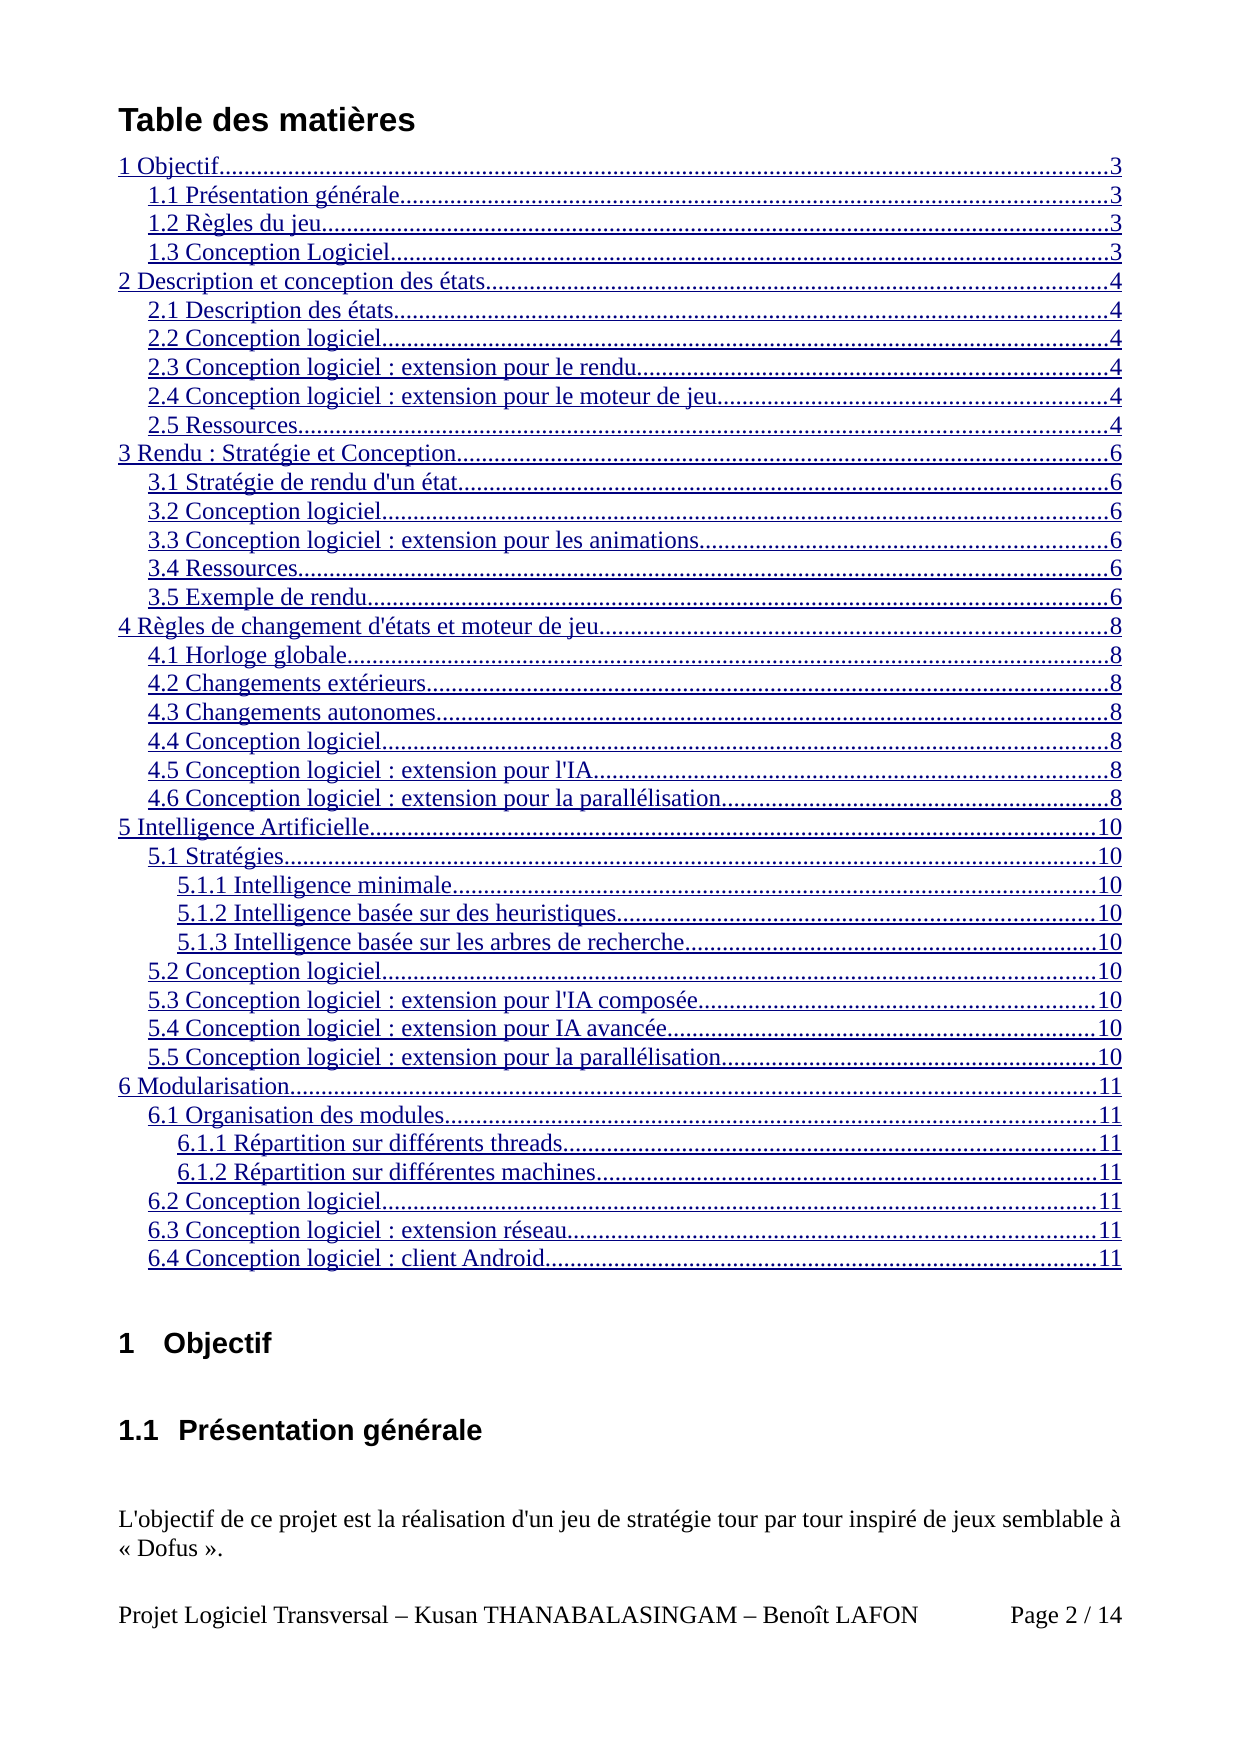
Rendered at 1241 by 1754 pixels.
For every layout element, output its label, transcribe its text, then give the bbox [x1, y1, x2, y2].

text 1.3 Conception Logiciel 3 [148, 237, 1122, 262]
text 6.1.2 Répartition sur différentes machines 11 [177, 1157, 1122, 1182]
text 5.1 Stratégies 10 [148, 841, 1122, 866]
text 3 Rendu : Stratégie et Conception 6 [118, 438, 1122, 463]
text 6.4 Conception logiciel : client Android 11 [148, 1243, 1122, 1268]
text 6 Modularisation 11 [118, 1071, 1122, 1096]
text 5.1.1 Intelligence minimale 10 [177, 870, 1122, 895]
text 2 Description et conception des états 4 [118, 266, 1122, 291]
text 5.1.3 Intelligence basée sur les arbres de recherche 10 [177, 927, 1122, 952]
text 1 Objectif 3 [118, 151, 1122, 176]
text 3.2 Conception logiciel 6 [148, 496, 1122, 521]
text 5 Intelligence Artificielle 10 [118, 812, 1122, 837]
text L'objectif de ce projet est la réalisation d'un jeu de stratégie tour par tour inspiré de jeux semblable à « Dofus ». [118, 1504, 1122, 1562]
text 3.1 Stratégie de rendu d'un état 6 [148, 467, 1122, 492]
text 3.4 Ressources 6 [148, 553, 1122, 578]
text 5.3 Conception logiciel : extension pour l'IA composée 10 [148, 985, 1122, 1010]
text 4.4 Conception logiciel 8 [148, 726, 1122, 751]
text 4.2 Changements extérieurs 8 [148, 668, 1122, 693]
text 1.2 Règles du jeu 3 [148, 208, 1122, 233]
subtitle Table des matières [118, 100, 1122, 138]
text 4.6 Conception logiciel : extension pour la parallélisation 8 [148, 783, 1122, 808]
text 6.1 Organisation des modules 11 [148, 1100, 1122, 1125]
text 6.2 Conception logiciel 11 [148, 1186, 1122, 1211]
text 3.3 Conception logiciel : extension pour les animations 6 [148, 525, 1122, 550]
text 5.1.2 Intelligence basée sur des heuristiques 10 [177, 898, 1122, 923]
text 6.3 Conception logiciel : extension réseau 11 [148, 1215, 1122, 1240]
text 4 Règles de changement d'états et moteur de jeu 8 [118, 611, 1122, 636]
text 4.5 Conception logiciel : extension pour l'IA 8 [148, 755, 1122, 780]
text 6.1.1 Répartition sur différents threads 11 [177, 1128, 1122, 1153]
text 3.5 Exemple de rendu 6 [148, 582, 1122, 607]
subtitle Présentation générale [118, 1413, 1122, 1447]
text 2.1 Description des états 4 [148, 295, 1122, 320]
text 1.1 Présentation générale 3 [148, 180, 1122, 205]
text 4.1 Horloge globale 8 [148, 640, 1122, 665]
text 2.4 Conception logiciel : extension pour le moteur de jeu 4 [148, 381, 1122, 406]
text 2.5 Ressources 4 [148, 410, 1122, 435]
text 2.2 Conception logiciel 4 [148, 323, 1122, 348]
text 4.3 Changements autonomes 8 [148, 697, 1122, 722]
subtitle Objectif [118, 1326, 1122, 1359]
text 5.4 Conception logiciel : extension pour IA avancée 10 [148, 1013, 1122, 1038]
text 2.3 Conception logiciel : extension pour le rendu 4 [148, 352, 1122, 377]
text 5.5 Conception logiciel : extension pour la parallélisation 10 [148, 1042, 1122, 1067]
text 5.2 Conception logiciel 10 [148, 956, 1122, 981]
